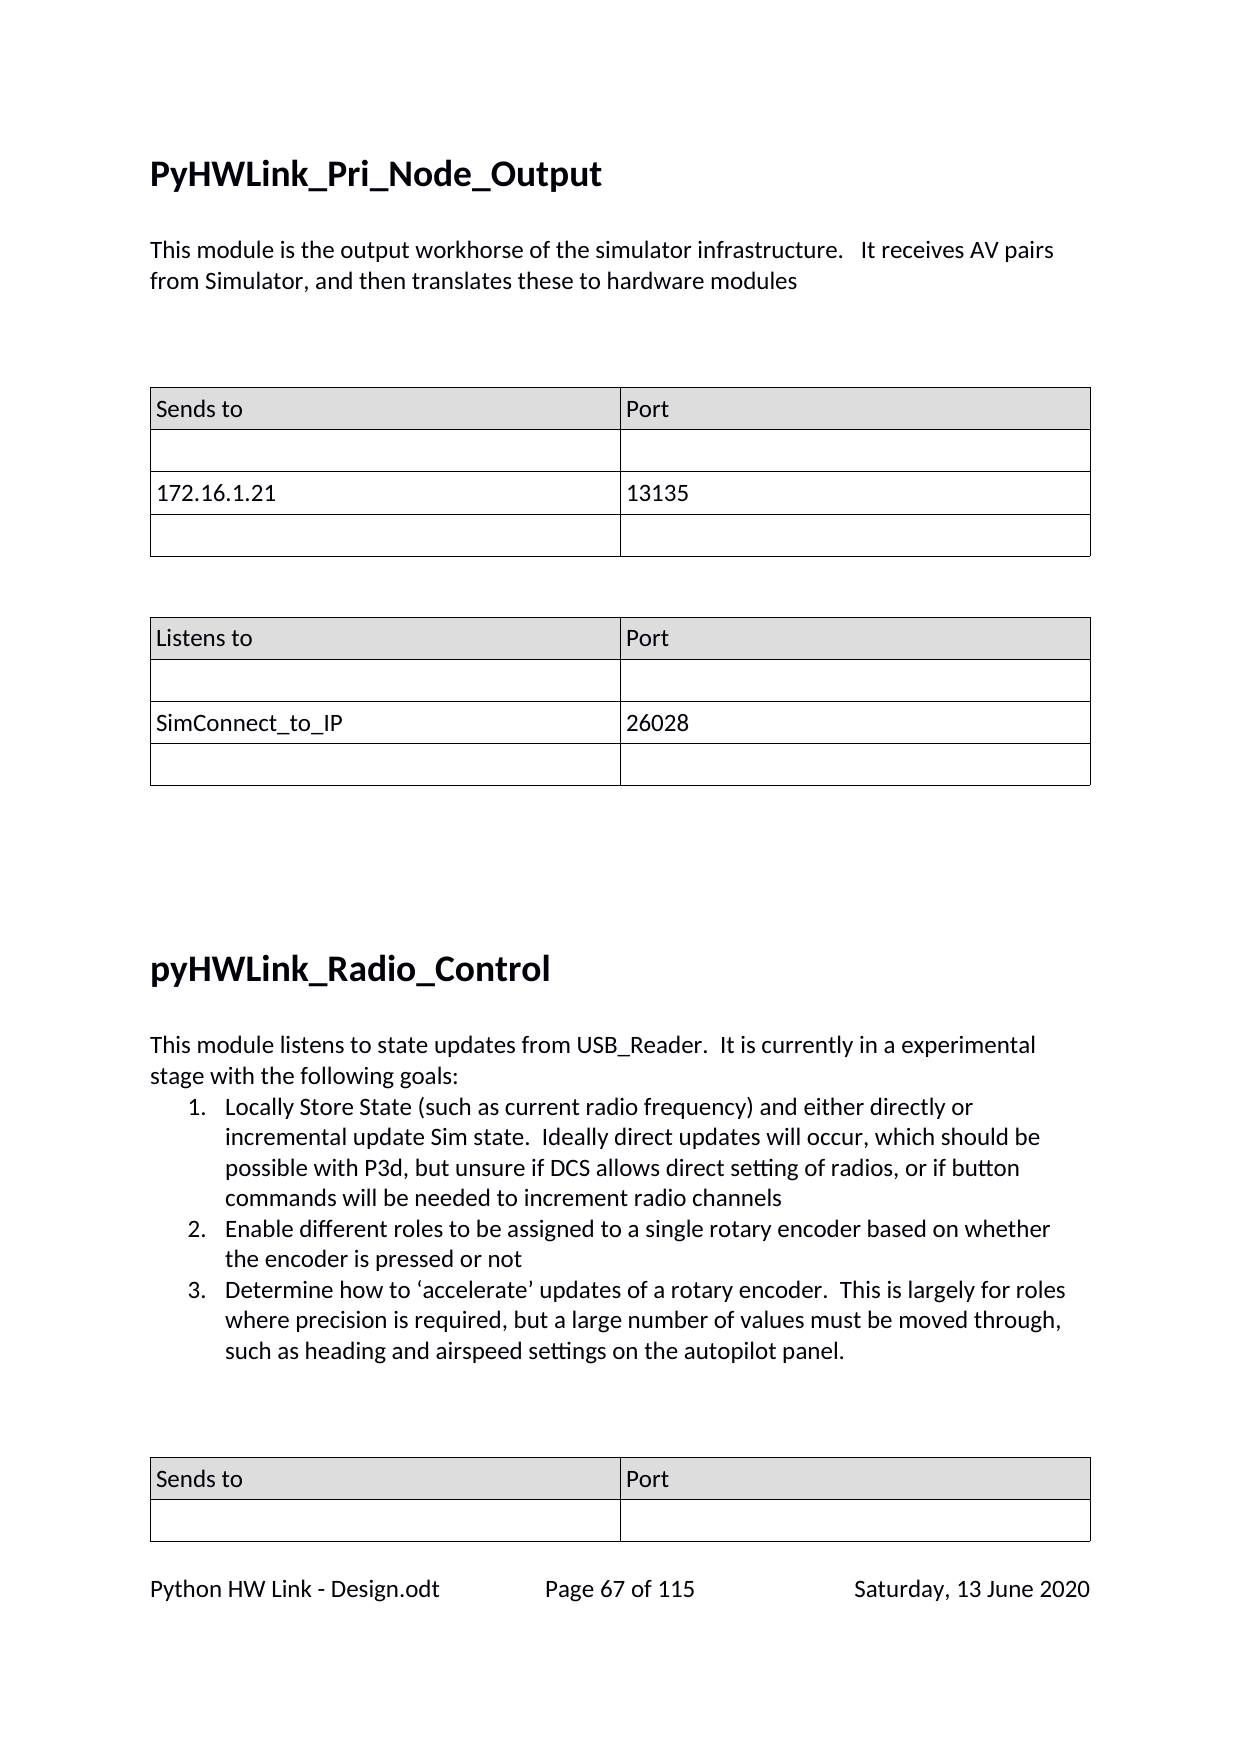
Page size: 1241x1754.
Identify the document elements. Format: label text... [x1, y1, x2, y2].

table_cell 13135 [621, 472, 1090, 513]
table_header Port [621, 618, 1090, 659]
table_header Sends to [151, 388, 620, 429]
table_cell [621, 430, 1090, 471]
table_cell [621, 660, 1090, 701]
text This module listens to state updates from USB_Reader. It is currently in a experimental stage with the following goals: [150, 1029, 1090, 1091]
table_header Sends to [151, 1458, 620, 1499]
table_cell [621, 744, 1090, 785]
table_cell [621, 515, 1090, 556]
table_header Port [621, 1458, 1090, 1499]
table_cell 172.16.1.21 [151, 472, 620, 513]
table_cell 26028 [621, 702, 1090, 743]
table_cell [621, 1500, 1090, 1541]
table_cell [151, 744, 620, 785]
subtitle pyHWLink_Radio_Control [150, 945, 1090, 991]
list Enable different roles to be assigned to a single rotary encoder based on whether the encoder is pressed or not [187, 1213, 1090, 1274]
table_cell SimConnect_to_IP [151, 702, 620, 743]
text This module is the output workhorse of the simulator infrastructure. It receives AV pairs from Simulator, and then translates these to hardware modules [150, 235, 1090, 296]
table_header Port [621, 388, 1090, 429]
table_cell [151, 1500, 620, 1541]
table_cell [151, 515, 620, 556]
table_cell [151, 660, 620, 701]
table_header Listens to [151, 618, 620, 659]
list Determine how to ‘accelerate’ updates of a rotary encoder. This is largely for roles where precision is required, but a large number of values must be moved through, such as heading and airspeed settings on the autopilot panel. [187, 1274, 1090, 1365]
subtitle PyHWLink_Pri_Node_Output [150, 150, 1090, 196]
table_cell [151, 430, 620, 471]
list Locally Store State (such as current radio frequency) and either directly or incremental update Sim state. Ideally direct updates will occur, which should be possible with P3d, but unsure if DCS allows direct setting of radios, or if button commands will be needed to increment radio channels [187, 1091, 1090, 1213]
